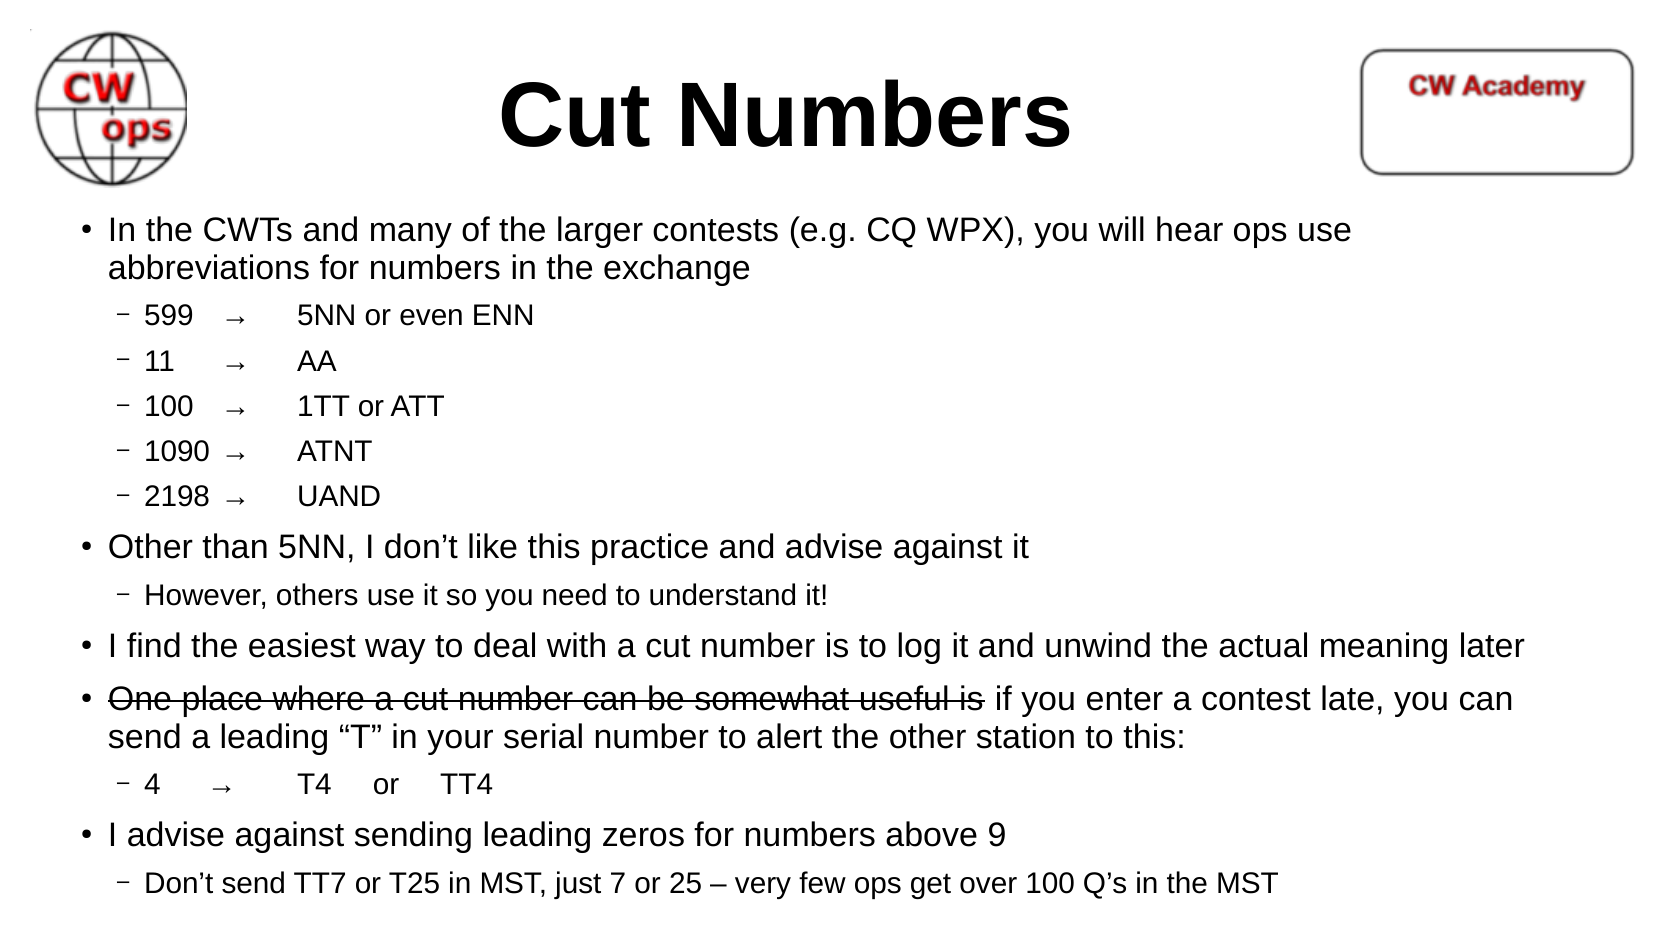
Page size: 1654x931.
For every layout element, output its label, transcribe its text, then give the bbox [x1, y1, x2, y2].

list In the CWTs and many of the larger contests (e.g. CQ WPX), you will hear ops use abbreviations for numbers in the exchange 599 → 5NN or even ENN 11 → AA 100 → 1TT or ATT 1090 → ATNT 2198 → UAND Other than 5NN, I don’t like this practice and advise against it However, others use it so you need to understand it! I find the easiest way to deal with a cut number is to log it and unwind the actual meaning later One place where a cut number can be somewhat useful is if you enter a contest late, you can send a leading “T” in your serial number to alert the other station to this: 4 → T4 or TT4 I advise against sending leading zeros for numbers above 9 Don’t send TT7 or T25 in MST, just 7 or 25 – very few ops get over 100 Q’s in the MST [71, 210, 1561, 901]
title Cut Numbers [41, 37, 1531, 193]
picture [30, 29, 187, 180]
picture [1531, 37, 1640, 186]
